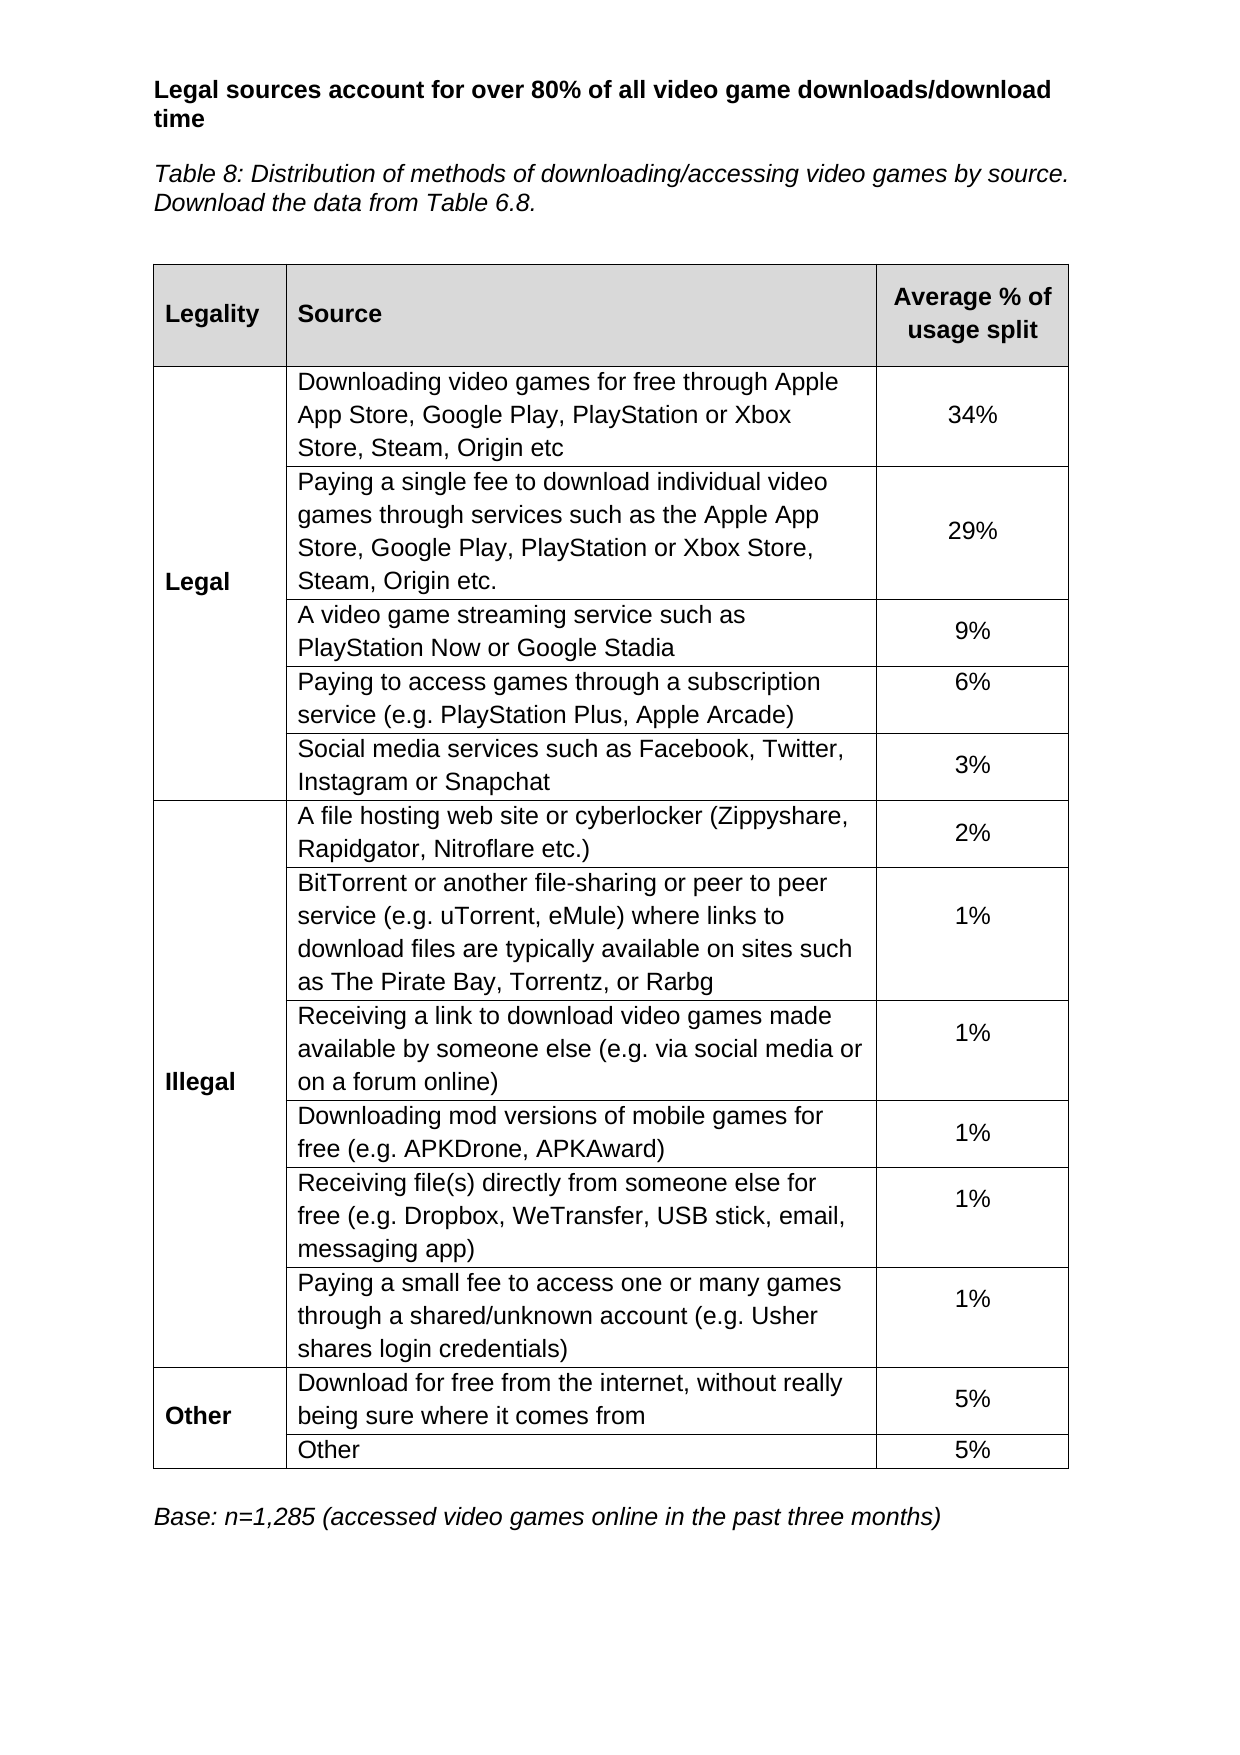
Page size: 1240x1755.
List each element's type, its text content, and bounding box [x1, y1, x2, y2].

table_cell 1% [877, 1101, 1068, 1167]
table_cell 29% [877, 467, 1068, 599]
table_cell 1% [877, 1001, 1068, 1100]
table_cell Downloading mod versions of mobile games for free (e.g. APKDrone, APKAward) [287, 1101, 876, 1167]
table_cell Receiving file(s) directly from someone else for free (e.g. Dropbox, WeTransfer, USB stick, email, messaging app) [287, 1168, 876, 1267]
subtitle Legal sources account for over 80% of all video game downloads/download time [153, 75, 1089, 132]
table_cell Legal [154, 367, 286, 800]
table_cell 9% [877, 600, 1068, 666]
table_cell Download for free from the internet, without really being sure where it comes from [287, 1368, 876, 1434]
table_cell 1% [877, 1168, 1068, 1267]
table_cell BitTorrent or another file-sharing or peer to peer service (e.g. uTorrent, eMule) where links to download files are typically available on sites such as The Pirate Bay, Torrentz, or Rarbg [287, 868, 876, 1000]
table_cell Illegal [154, 801, 286, 1367]
table_cell Paying a small fee to access one or many games through a shared/unknown account (e.g. Usher shares login credentials) [287, 1268, 876, 1367]
table_cell 3% [877, 734, 1068, 800]
table_cell 1% [877, 868, 1068, 1000]
table_cell 5% [877, 1435, 1068, 1468]
table_cell Social media services such as Facebook, Twitter, Instagram or Snapchat [287, 734, 876, 800]
table_cell Other [154, 1368, 286, 1468]
table_cell A file hosting web site or cyberlocker (Zippyshare, Rapidgator, Nitroflare etc.) [287, 801, 876, 867]
table_cell 5% [877, 1368, 1068, 1434]
table_header Average % of usage split [877, 265, 1068, 366]
table_header Source [287, 265, 876, 366]
text Base: n=1,285 (accessed video games online in the past three months) [153, 1502, 1089, 1531]
table_cell Paying to access games through a subscription service (e.g. PlayStation Plus, Apple Arcade) [287, 667, 876, 733]
table_cell 34% [877, 367, 1068, 466]
table_cell 2% [877, 801, 1068, 867]
table_header Legality [154, 265, 286, 366]
table_cell Paying a single fee to download individual video games through services such as the Apple App Store, Google Play, PlayStation or Xbox Store, Steam, Origin etc. [287, 467, 876, 599]
table_cell Receiving a link to download video games made available by someone else (e.g. via social media or on a forum online) [287, 1001, 876, 1100]
table_cell 6% [877, 667, 1068, 733]
table_cell A video game streaming service such as PlayStation Now or Google Stadia [287, 600, 876, 666]
text Table 8: Distribution of methods of downloading/accessing video games by source. Download the data from Table 6.8. [153, 159, 1089, 216]
table_cell Other [287, 1435, 876, 1468]
table_cell 1% [877, 1268, 1068, 1367]
table_cell Downloading video games for free through Apple App Store, Google Play, PlayStation or Xbox Store, Steam, Origin etc [287, 367, 876, 466]
